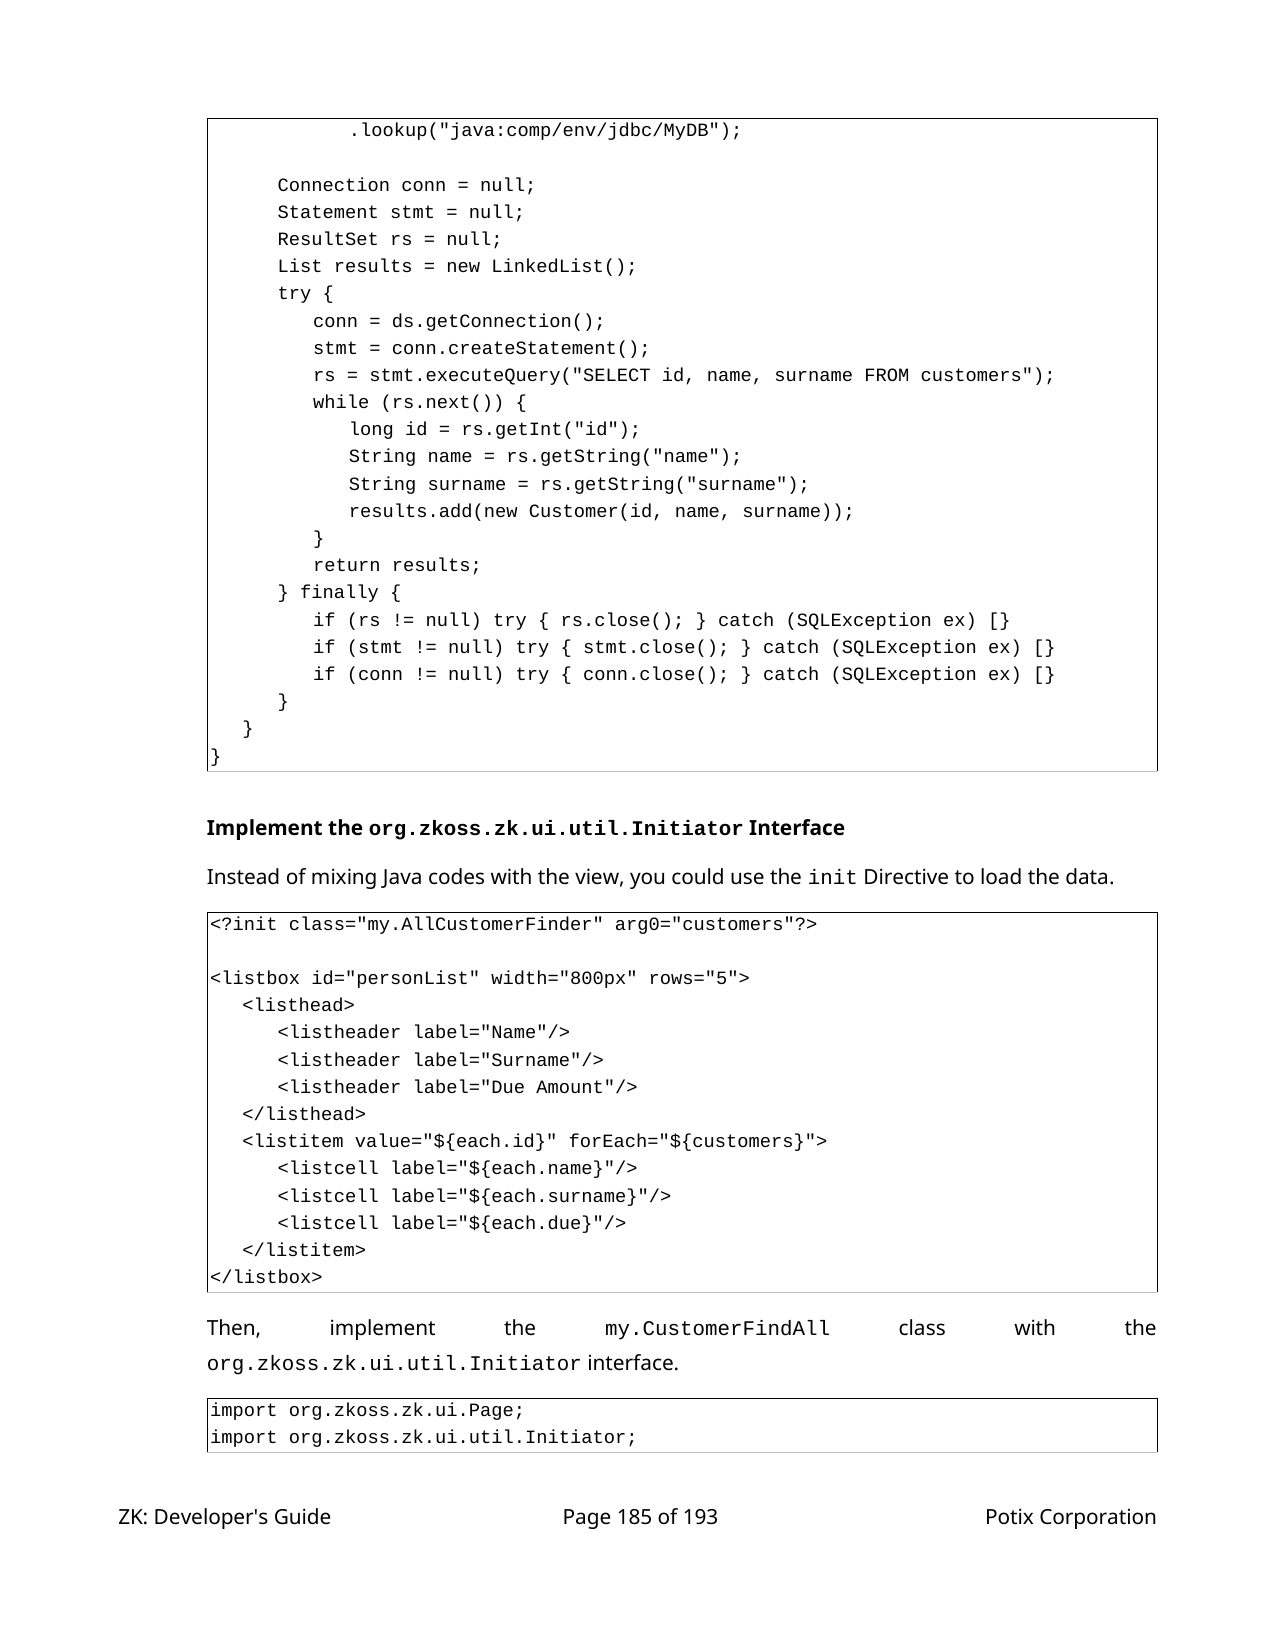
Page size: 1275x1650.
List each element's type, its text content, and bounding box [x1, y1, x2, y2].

text <listbox id="personList" width="800px" rows="5"> [208, 966, 1157, 990]
text } [208, 716, 1157, 741]
text String surname = rs.getString("surname"); [208, 472, 1157, 496]
text if (stmt != null) try { stmt.close(); } catch (SQLException ex) [} [208, 635, 1157, 659]
text <listheader label="Due Amount"/> [208, 1075, 1157, 1099]
text try { [208, 281, 1157, 306]
text stmt = conn.createStatement(); [208, 336, 1157, 360]
text <listheader label="Name"/> [208, 1020, 1157, 1044]
text rs = stmt.executeQuery("SELECT id, name, surname FROM customers"); [208, 363, 1157, 387]
text Connection conn = null; [208, 172, 1157, 197]
text while (rs.next()) { [208, 390, 1157, 414]
text <listcell label="${each.surname}"/> [208, 1183, 1157, 1208]
text results.add(new Customer(id, name, surname)); [208, 499, 1157, 523]
text ResultSet rs = null; [208, 227, 1157, 251]
text Then, implement the my.CustomerFindAll class with the org.zkoss.zk.ui.util.Initiator interface. [207, 1313, 1157, 1377]
text <listheader label="Surname"/> [208, 1047, 1157, 1072]
text conn = ds.getConnection(); [208, 308, 1157, 333]
text </listitem> [208, 1238, 1157, 1262]
text String name = rs.getString("name"); [208, 444, 1157, 469]
text import org.zkoss.zk.ui.Page; [208, 1399, 1157, 1422]
text <listitem value="${each.id}" forEach="${customers}"> [208, 1129, 1157, 1153]
text if (rs != null) try { rs.close(); } catch (SQLException ex) [} [208, 607, 1157, 632]
text long id = rs.getInt("id"); [208, 417, 1157, 441]
text Statement stmt = null; [208, 200, 1157, 224]
text } [208, 743, 1157, 771]
text Instead of mixing Java codes with the view, you could use the init Directive to load the data. [207, 862, 1157, 891]
text if (conn != null) try { conn.close(); } catch (SQLException ex) [} [208, 662, 1157, 686]
text } [208, 689, 1157, 713]
text import org.zkoss.zk.ui.util.Initiator; [208, 1425, 1157, 1452]
text .lookup("java:comp/env/jdbc/MyDB"); [208, 119, 1157, 142]
text </listbox> [208, 1265, 1157, 1292]
text return results; [208, 553, 1157, 577]
text <listcell label="${each.name}"/> [208, 1156, 1157, 1181]
text <?init class="my.AllCustomerFinder" arg0="customers"?> [208, 913, 1157, 936]
text <listcell label="${each.due}"/> [208, 1211, 1157, 1235]
text } finally { [208, 580, 1157, 604]
text List results = new LinkedList(); [208, 254, 1157, 278]
text </listhead> [208, 1102, 1157, 1126]
text } [208, 526, 1157, 550]
text <listhead> [208, 993, 1157, 1017]
subtitle Implement the org.zkoss.zk.ui.util.Initiator Interface [207, 813, 1157, 842]
